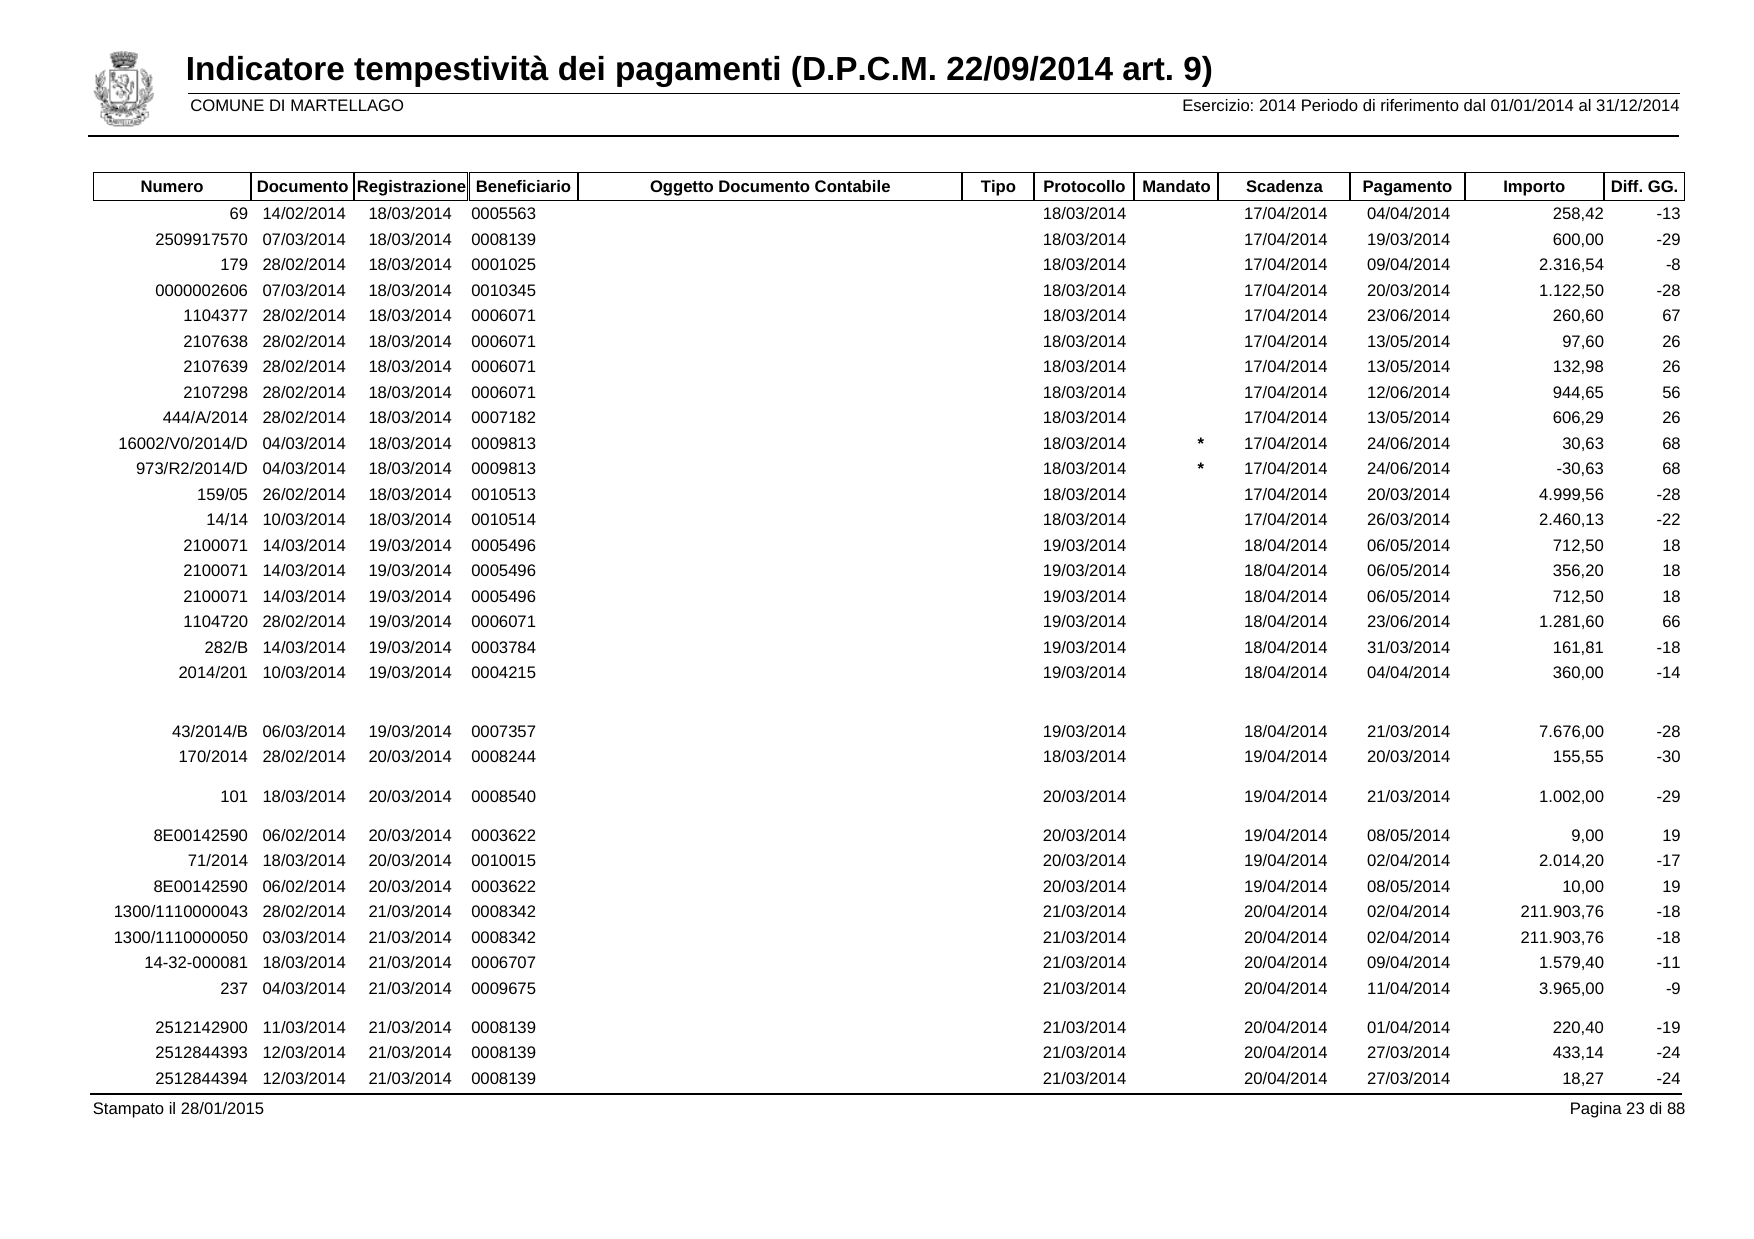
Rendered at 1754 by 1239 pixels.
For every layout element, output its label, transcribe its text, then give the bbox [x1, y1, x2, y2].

table_cell [1028, 357, 1034, 379]
table_cell 18/03/2014 [360, 229, 460, 252]
table_cell [1347, 561, 1352, 584]
table_cell [1347, 612, 1352, 635]
table_cell 20/03/2014 [1353, 280, 1465, 303]
table_cell 2512142900 [95, 1018, 248, 1040]
table_cell [1604, 229, 1610, 252]
table_cell 19/04/2014 [1224, 825, 1347, 848]
table_cell [0, 747, 95, 770]
table_cell [0, 561, 95, 584]
table_cell 2512844393 [95, 1043, 248, 1066]
table_cell 0005496 [471, 561, 576, 584]
table_cell 04/04/2014 [1353, 204, 1465, 226]
table_cell [0, 1001, 582, 1014]
table_cell [582, 876, 964, 899]
table_cell [248, 1043, 254, 1066]
table_cell [1028, 825, 1034, 848]
table_cell 19/03/2014 [360, 536, 460, 558]
table_cell 21/03/2014 [360, 1043, 460, 1066]
table_cell [1028, 663, 1034, 686]
table_cell 27/03/2014 [1353, 1043, 1465, 1066]
table_cell [1028, 204, 1034, 226]
table_cell 11/03/2014 [254, 1018, 354, 1040]
table_cell Pagamento [1351, 173, 1464, 200]
table_cell [0, 255, 95, 277]
table_cell [1604, 510, 1610, 533]
table_cell [1134, 255, 1197, 277]
table_cell [354, 851, 360, 873]
table_cell [915, 96, 931, 133]
table_cell [460, 408, 471, 431]
table_cell 1104720 [95, 612, 248, 635]
table_cell [354, 280, 360, 303]
table_cell [965, 357, 972, 379]
table_cell 19/03/2014 [1034, 536, 1134, 558]
table_cell 18/03/2014 [1034, 459, 1134, 482]
table_cell [965, 979, 972, 1001]
table_cell [1198, 825, 1221, 848]
table_cell [248, 408, 254, 431]
table_cell [965, 204, 972, 226]
table_cell 04/03/2014 [254, 979, 354, 1001]
table_cell [1347, 459, 1352, 482]
table_cell 56 [1610, 383, 1680, 405]
table_cell [1347, 1069, 1352, 1091]
table_cell 18/04/2014 [1224, 587, 1347, 609]
table_cell * [1198, 434, 1221, 456]
table_cell [1347, 357, 1352, 379]
table_cell [1028, 587, 1034, 609]
table_cell 0009813 [471, 459, 576, 482]
table_cell [1134, 306, 1197, 328]
table_cell [1028, 510, 1034, 533]
table_cell [1347, 280, 1352, 303]
table_cell [972, 1043, 1028, 1066]
table_cell [1028, 638, 1034, 660]
table_cell [1134, 638, 1197, 660]
table_cell [582, 979, 964, 1014]
table_cell 18/03/2014 [1034, 229, 1134, 252]
table_cell [0, 331, 95, 354]
table_cell [248, 851, 254, 873]
table_cell [965, 770, 1753, 783]
table_cell 0007357 [471, 722, 576, 744]
table_cell [972, 851, 1028, 873]
table_cell [1134, 204, 1197, 226]
table_cell [0, 902, 95, 924]
table_cell [1680, 876, 1753, 899]
table_cell [576, 408, 582, 431]
table_cell [248, 722, 254, 744]
table_cell [1198, 1018, 1221, 1040]
table_cell [0, 408, 95, 431]
table_cell 17/04/2014 [1224, 306, 1347, 328]
table_cell 28/02/2014 [254, 612, 354, 635]
table_cell 31/03/2014 [1353, 638, 1465, 660]
table_cell 19/03/2014 [360, 638, 460, 660]
table_cell [582, 825, 964, 848]
table_cell [248, 587, 254, 609]
table_cell [1028, 408, 1034, 431]
table_cell [460, 638, 471, 660]
table_cell [1680, 280, 1753, 303]
table_cell [1680, 331, 1753, 354]
table_cell [1604, 979, 1610, 1001]
table_cell 28/02/2014 [254, 902, 354, 924]
table_cell [354, 876, 360, 899]
table_cell [248, 357, 254, 379]
table_cell [1347, 255, 1352, 277]
table_cell 20/04/2014 [1224, 902, 1347, 924]
table_cell [159, 51, 183, 129]
table_cell 0008139 [471, 1043, 576, 1066]
table_cell [0, 953, 95, 976]
table_cell 8E00142590 [95, 876, 248, 899]
table_cell [576, 953, 582, 976]
table_cell [460, 1018, 471, 1040]
table_cell [965, 825, 972, 848]
table_cell 97,60 [1467, 331, 1604, 354]
table_cell [972, 357, 1028, 379]
table_cell 09/04/2014 [1353, 255, 1465, 277]
table_cell [576, 876, 582, 899]
table_cell -18 [1610, 638, 1680, 660]
table_cell 21/03/2014 [1034, 953, 1134, 976]
table_cell [576, 612, 582, 635]
table_cell Esercizio: 2014 Periodo di riferimento dal 01/01/2014 al 31/12/2014 [931, 96, 1680, 133]
table_cell 19/04/2014 [1224, 876, 1347, 899]
table_cell Protocollo [1035, 173, 1133, 200]
table_cell [363, 1099, 425, 1127]
table_cell -18 [1610, 928, 1680, 950]
table_cell 18/03/2014 [360, 306, 460, 328]
table_cell [1198, 536, 1221, 558]
table_cell 21/03/2014 [360, 902, 460, 924]
table_cell [965, 663, 972, 686]
table_cell 26/02/2014 [254, 485, 354, 507]
table_cell 14/03/2014 [254, 638, 354, 660]
table_cell 0008342 [471, 928, 576, 950]
table_cell [1604, 587, 1610, 609]
table_cell [1028, 383, 1034, 405]
table_cell [1347, 408, 1352, 431]
table_cell [460, 928, 471, 950]
table_cell 19/04/2014 [1224, 747, 1347, 770]
table_cell [582, 663, 964, 719]
table_cell 26 [1610, 331, 1680, 354]
table_cell [0, 126, 93, 133]
table_cell [1028, 953, 1034, 976]
table_cell [1604, 638, 1610, 660]
table_cell [0, 459, 95, 482]
table_cell [1134, 876, 1197, 899]
table_cell [1134, 383, 1197, 405]
table_cell 68 [1610, 459, 1680, 482]
table_cell [1604, 434, 1610, 456]
table_cell [1604, 663, 1610, 686]
table_cell [1028, 1043, 1034, 1066]
table_cell [0, 876, 95, 899]
table_cell 0010345 [471, 280, 576, 303]
table_cell 258,42 [1467, 204, 1604, 226]
table_cell [0, 1018, 95, 1040]
table_cell 08/05/2014 [1353, 876, 1465, 899]
table_cell [1680, 1018, 1753, 1040]
table_cell [965, 902, 972, 924]
table_cell [1680, 1069, 1753, 1091]
table_cell 0000002606 [95, 280, 248, 303]
table_cell 20/03/2014 [360, 825, 460, 848]
table_cell -28 [1610, 280, 1680, 303]
table_cell [1680, 747, 1753, 770]
table_cell [965, 722, 972, 744]
table_cell [582, 434, 964, 456]
table_cell 28/02/2014 [254, 357, 354, 379]
table_cell [576, 851, 582, 873]
table_cell [1293, 1099, 1386, 1127]
table_cell [0, 96, 92, 126]
table_cell 18/04/2014 [1224, 638, 1347, 660]
table_cell [1028, 306, 1034, 328]
table_cell 16002/V0/2014/D [95, 434, 248, 456]
table_cell [972, 722, 1028, 744]
table_cell [1347, 510, 1352, 533]
table_cell [460, 204, 471, 226]
table_cell [582, 722, 964, 744]
table_cell [1604, 459, 1610, 482]
table_cell [972, 331, 1028, 354]
table_cell 19/03/2014 [1353, 229, 1465, 252]
table_cell [0, 686, 582, 719]
table_cell [1347, 851, 1352, 873]
table_cell 17/04/2014 [1224, 331, 1347, 354]
table_cell [1347, 536, 1352, 558]
table_cell [354, 953, 360, 976]
table_cell 2107298 [95, 383, 248, 405]
table_cell 0010514 [471, 510, 576, 533]
table_cell [1680, 459, 1753, 482]
table_cell [1347, 204, 1352, 226]
table_cell [354, 383, 360, 405]
table_cell 28/02/2014 [254, 383, 354, 405]
table_cell [460, 561, 471, 584]
table_cell [1604, 204, 1610, 226]
table_cell 18/03/2014 [1034, 434, 1134, 456]
table_cell [1347, 1043, 1352, 1066]
table_cell [965, 536, 972, 558]
table_cell [0, 809, 582, 822]
table_cell 27/03/2014 [1353, 1069, 1465, 1091]
table_cell [576, 204, 582, 226]
table_cell [972, 612, 1028, 635]
table_cell 20/03/2014 [1353, 485, 1465, 507]
table_cell 18/04/2014 [1224, 612, 1347, 635]
table_header Indicatore tempestività dei pagamenti (D.P.C.M. 22/09/2014 art. 9) [186, 50, 1683, 90]
table_cell [354, 255, 360, 277]
table_cell [1604, 722, 1610, 744]
table_cell [1604, 485, 1610, 507]
table_cell [1028, 1018, 1034, 1040]
table_cell [1683, 96, 1753, 126]
table_cell [0, 138, 1753, 172]
table_cell [248, 928, 254, 950]
table_cell [576, 902, 582, 924]
table_cell [1347, 331, 1352, 354]
table_cell [248, 459, 254, 482]
table_cell [1347, 434, 1352, 456]
table_cell [0, 536, 95, 558]
table_cell [460, 255, 471, 277]
table_cell [1134, 663, 1197, 686]
table_cell [1134, 408, 1197, 431]
table_cell 06/02/2014 [254, 825, 354, 848]
table_cell -13 [1610, 204, 1680, 226]
table_cell 17/04/2014 [1224, 383, 1347, 405]
table_cell 10,00 [1467, 876, 1604, 899]
table_cell [582, 1069, 964, 1091]
table_cell 18/03/2014 [360, 255, 460, 277]
table_cell [0, 485, 95, 507]
table_cell [576, 747, 582, 770]
table_cell [1028, 722, 1034, 744]
table_cell [1680, 1043, 1753, 1066]
table_cell [582, 612, 964, 635]
table_cell 0010015 [471, 851, 576, 873]
table_cell [582, 953, 964, 976]
table_cell 18/03/2014 [1034, 331, 1134, 354]
table_cell [0, 722, 95, 744]
table_cell [1198, 587, 1221, 609]
table_cell [0, 434, 95, 456]
table_cell 282/B [95, 638, 248, 660]
table_cell 17/04/2014 [1224, 255, 1347, 277]
table_cell Numero [94, 173, 250, 200]
table_cell 0003784 [471, 638, 576, 660]
table_cell [965, 1018, 972, 1040]
table_cell [1680, 663, 1753, 686]
table_cell 944,65 [1467, 383, 1604, 405]
table_cell 4.999,56 [1467, 485, 1604, 507]
table_cell [972, 306, 1028, 328]
table_cell [354, 204, 360, 226]
table_cell 02/04/2014 [1353, 851, 1465, 873]
table_cell 0008342 [471, 902, 576, 924]
table_cell [576, 825, 582, 848]
table_cell [354, 928, 360, 950]
table_cell [460, 587, 471, 609]
table_cell [965, 434, 972, 456]
table_cell 19/03/2014 [1034, 722, 1134, 744]
table_cell [1680, 510, 1753, 533]
table_cell 20/03/2014 [1034, 825, 1134, 848]
table_cell [576, 1018, 582, 1040]
table_cell 712,50 [1467, 587, 1604, 609]
table_cell [460, 825, 471, 848]
table_cell [248, 953, 254, 976]
table_cell 18/03/2014 [254, 953, 354, 976]
table_cell [1134, 561, 1197, 584]
table_cell [1680, 902, 1753, 924]
table_cell [1347, 485, 1352, 507]
table_cell [1198, 306, 1221, 328]
table_cell [460, 306, 471, 328]
table_cell 170/2014 [95, 747, 248, 770]
table_cell 17/04/2014 [1224, 459, 1347, 482]
table_cell [248, 663, 254, 686]
table_cell [248, 331, 254, 354]
table_cell 0003622 [471, 825, 576, 848]
table_cell -11 [1610, 953, 1680, 976]
table_cell [354, 408, 360, 431]
table_cell 433,14 [1467, 1043, 1604, 1066]
table_cell 28/02/2014 [254, 306, 354, 328]
table_cell [576, 561, 582, 584]
table_cell 18 [1610, 561, 1680, 584]
table_cell 0010513 [471, 485, 576, 507]
table_cell [582, 536, 964, 558]
table_cell 18/03/2014 [360, 459, 460, 482]
table_cell [1198, 229, 1221, 252]
table_cell [460, 1069, 471, 1091]
table_cell [1134, 510, 1197, 533]
table_cell [1347, 663, 1352, 686]
table_cell [1028, 561, 1034, 584]
table_cell [1604, 825, 1610, 848]
table_cell [460, 536, 471, 558]
table_header [0, 0, 1753, 49]
table_cell [1680, 434, 1753, 456]
table_cell [1604, 255, 1610, 277]
table_cell 2512844394 [95, 1069, 248, 1091]
table_cell 13/05/2014 [1353, 331, 1465, 354]
table_cell Stampato il 28/01/2015 [93, 1099, 363, 1127]
table_cell 12/03/2014 [254, 1069, 354, 1091]
table_cell [965, 485, 972, 507]
table_cell [0, 825, 95, 848]
table_cell [576, 434, 582, 456]
table_cell [576, 331, 582, 354]
table_cell -9 [1610, 979, 1680, 1001]
table_cell [1198, 786, 1221, 809]
table_cell 0006071 [471, 383, 576, 405]
table_cell 2100071 [95, 587, 248, 609]
table_cell 0008540 [471, 786, 576, 809]
table_cell 20/04/2014 [1224, 1018, 1347, 1040]
table_cell [354, 902, 360, 924]
table_cell [248, 747, 254, 770]
table_cell [248, 876, 254, 899]
table_cell [965, 383, 972, 405]
table_cell [1347, 1018, 1352, 1040]
table_cell 19/03/2014 [360, 587, 460, 609]
table_cell 20/04/2014 [1224, 979, 1347, 1001]
table_cell 0006071 [471, 331, 576, 354]
table_cell 23/06/2014 [1353, 306, 1465, 328]
table_cell 606,29 [1467, 408, 1604, 431]
table_cell [965, 331, 972, 354]
table_cell [972, 459, 1028, 482]
table_cell [576, 1043, 582, 1066]
table_cell [248, 979, 254, 1001]
table_cell [1685, 1099, 1753, 1127]
table_cell 17/04/2014 [1224, 434, 1347, 456]
table_cell 24/06/2014 [1353, 459, 1465, 482]
table_cell [1347, 383, 1352, 405]
table_cell [0, 979, 95, 1001]
table_cell [0, 383, 95, 405]
table_cell 14/03/2014 [254, 561, 354, 584]
table_cell [972, 587, 1028, 609]
table_cell [1198, 747, 1221, 770]
table_cell 2.316,54 [1467, 255, 1604, 277]
table_cell [1134, 587, 1197, 609]
table_cell [186, 96, 190, 133]
table_cell [965, 928, 972, 950]
table_cell [354, 459, 360, 482]
table_cell 1.579,40 [1467, 953, 1604, 976]
table_cell 06/05/2014 [1353, 561, 1465, 584]
table_cell [1680, 485, 1753, 507]
table_cell [0, 510, 95, 533]
table_cell [576, 536, 582, 558]
table_cell [1604, 306, 1610, 328]
table_cell [576, 1069, 582, 1091]
table_cell [0, 928, 95, 950]
table_cell [248, 561, 254, 584]
table_cell [965, 587, 972, 609]
table_cell [248, 306, 254, 328]
table_cell 220,40 [1467, 1018, 1604, 1040]
table_cell [0, 1069, 95, 1091]
table_cell 18/03/2014 [360, 331, 460, 354]
table_cell [248, 510, 254, 533]
table_cell [354, 306, 360, 328]
table_cell [1604, 408, 1610, 431]
table_cell [1134, 1018, 1197, 1040]
table_cell [1604, 902, 1610, 924]
table_cell 18 [1610, 587, 1680, 609]
table_cell [972, 229, 1028, 252]
table_cell 3.965,00 [1467, 979, 1604, 1001]
table_cell [582, 255, 964, 277]
table_cell [1028, 485, 1034, 507]
table_cell [460, 953, 471, 976]
table_cell [1134, 851, 1197, 873]
table_cell [576, 722, 582, 744]
table_cell [1028, 1069, 1034, 1091]
table_cell * [1198, 459, 1221, 482]
table_cell [1680, 851, 1753, 873]
table_cell [1680, 229, 1753, 252]
table_cell 09/04/2014 [1353, 953, 1465, 976]
table_cell [582, 280, 964, 303]
table_cell 20/03/2014 [360, 876, 460, 899]
table_cell [582, 459, 964, 482]
table_cell 2509917570 [95, 229, 248, 252]
table_cell [1134, 722, 1197, 744]
table_cell [1604, 536, 1610, 558]
table_cell 23/06/2014 [1353, 612, 1465, 635]
table_cell 20/03/2014 [1353, 747, 1465, 770]
table_cell [582, 357, 964, 379]
table_cell [1134, 434, 1197, 456]
table_cell [1347, 786, 1352, 809]
table_cell 21/03/2014 [360, 1018, 460, 1040]
table_cell [972, 786, 1028, 809]
table_cell 9,00 [1467, 825, 1604, 848]
table_cell [582, 786, 964, 822]
table_cell [1604, 747, 1610, 770]
table_cell [248, 786, 254, 809]
table_cell [576, 280, 582, 303]
table_cell [1604, 953, 1610, 976]
table_cell 20/03/2014 [1034, 876, 1134, 899]
table_cell [576, 306, 582, 328]
table_cell 28/02/2014 [254, 331, 354, 354]
table_cell [1680, 825, 1753, 848]
table_cell [972, 1069, 1028, 1091]
table_cell [1028, 902, 1034, 924]
table_cell [582, 306, 964, 328]
table_cell [460, 434, 471, 456]
table_cell [1347, 722, 1352, 744]
table_cell [1604, 928, 1610, 950]
table_cell [1198, 510, 1221, 533]
table_cell [576, 638, 582, 660]
table_cell -17 [1610, 851, 1680, 873]
table_cell [965, 1069, 972, 1091]
table_cell [0, 786, 95, 809]
table_cell COMUNE DI MARTELLAGO [190, 96, 915, 133]
table_cell [1198, 1043, 1221, 1066]
table_cell 19/03/2014 [1034, 587, 1134, 609]
table_cell 20/03/2014 [360, 786, 460, 809]
table_cell [582, 204, 964, 226]
table_cell 211.903,76 [1467, 902, 1604, 924]
table_cell 21/03/2014 [1034, 979, 1134, 1001]
table_cell [1685, 172, 1753, 201]
table_cell [1028, 612, 1034, 635]
table_cell 19 [1610, 825, 1680, 848]
table_cell [576, 786, 582, 809]
table_cell [582, 383, 964, 405]
table_cell 0008139 [471, 1069, 576, 1091]
table_cell [972, 1018, 1028, 1040]
table_cell 0007182 [471, 408, 576, 431]
table_cell 18/03/2014 [254, 851, 354, 873]
table_cell [354, 510, 360, 533]
table_cell [576, 663, 582, 686]
table_cell 17/04/2014 [1224, 280, 1347, 303]
table_cell 18/04/2014 [1224, 663, 1347, 686]
table_cell [1198, 485, 1221, 507]
table_cell [582, 1043, 964, 1066]
table_cell 20/04/2014 [1224, 1043, 1347, 1066]
table_cell 06/05/2014 [1353, 536, 1465, 558]
table_cell 19/03/2014 [360, 722, 460, 744]
table_cell 28/02/2014 [254, 747, 354, 770]
table_cell 7.676,00 [1467, 722, 1604, 744]
table_cell 18/04/2014 [1224, 536, 1347, 558]
table_cell 0009675 [471, 979, 576, 1001]
table_cell [1680, 255, 1753, 277]
table_cell [1198, 638, 1221, 660]
table_cell [965, 255, 972, 277]
table_cell [1028, 280, 1034, 303]
table_cell 18/03/2014 [1034, 280, 1134, 303]
table_cell [354, 357, 360, 379]
table_cell [972, 663, 1028, 686]
table_cell 18/03/2014 [1034, 383, 1134, 405]
table_cell 2.460,13 [1467, 510, 1604, 533]
table_cell [248, 902, 254, 924]
table_cell [248, 383, 254, 405]
table_cell [1028, 459, 1034, 482]
table_cell [1680, 587, 1753, 609]
table_cell [582, 902, 964, 924]
table_cell [1198, 331, 1221, 354]
table_cell -28 [1610, 722, 1680, 744]
table_cell [965, 686, 1753, 719]
table_cell [972, 204, 1028, 226]
table_cell 13/05/2014 [1353, 357, 1465, 379]
table_cell 2.014,20 [1467, 851, 1604, 873]
table_cell 18 [1610, 536, 1680, 558]
table_cell [1347, 902, 1352, 924]
table_cell 600,00 [1467, 229, 1604, 252]
table_cell 19 [1610, 876, 1680, 899]
table_cell [460, 229, 471, 252]
table_cell 24/06/2014 [1353, 434, 1465, 456]
table_cell 18/03/2014 [1034, 255, 1134, 277]
table_cell [354, 722, 360, 744]
table_cell 159/05 [95, 485, 248, 507]
table_cell [1028, 747, 1034, 770]
table_cell 66 [1610, 612, 1680, 635]
table_cell 0004215 [471, 663, 576, 686]
table_cell [972, 280, 1028, 303]
table_cell 19/04/2014 [1224, 786, 1347, 809]
table_cell 1.002,00 [1467, 786, 1604, 809]
table_cell [1604, 612, 1610, 635]
table_cell 19/03/2014 [360, 612, 460, 635]
table_cell [1028, 786, 1034, 809]
table_cell 0006071 [471, 357, 576, 379]
table_cell 20/04/2014 [1224, 928, 1347, 950]
table_cell 26 [1610, 357, 1680, 379]
table_cell [576, 510, 582, 533]
table_cell [1198, 357, 1221, 379]
table_cell 19/03/2014 [360, 663, 460, 686]
table_cell [1198, 979, 1221, 1001]
table_cell 04/04/2014 [1353, 663, 1465, 686]
table_cell [1198, 663, 1221, 686]
table_cell [1683, 126, 1753, 133]
table_cell 43/2014/B [95, 722, 248, 744]
table_cell [576, 485, 582, 507]
table_cell -29 [1610, 786, 1680, 809]
table_cell [972, 383, 1028, 405]
table_cell 13/05/2014 [1353, 408, 1465, 431]
table_cell 0008139 [471, 1018, 576, 1040]
table_cell 2107639 [95, 357, 248, 379]
table_cell 17/04/2014 [1224, 408, 1347, 431]
table_cell -18 [1610, 902, 1680, 924]
table_cell [965, 612, 972, 635]
table_cell 68 [1610, 434, 1680, 456]
table_cell 30,63 [1467, 434, 1604, 456]
table_cell [1198, 1069, 1221, 1091]
table_cell [1134, 229, 1197, 252]
table_cell [1134, 786, 1197, 809]
table_cell 21/03/2014 [360, 1069, 460, 1091]
table_cell [576, 229, 582, 252]
table_cell 18/03/2014 [1034, 510, 1134, 533]
table_cell 67 [1610, 306, 1680, 328]
table_cell 0003622 [471, 876, 576, 899]
table_cell 18/03/2014 [1034, 747, 1134, 770]
table_cell [1680, 638, 1753, 660]
table_cell 01/04/2014 [1353, 1018, 1465, 1040]
table_cell [0, 851, 95, 873]
table_cell 360,00 [1467, 663, 1604, 686]
table_cell 2100071 [95, 536, 248, 558]
table_cell [965, 510, 972, 533]
table_cell 17/04/2014 [1224, 204, 1347, 226]
table_cell [582, 747, 964, 783]
table_cell 26 [1610, 408, 1680, 431]
table_cell 14/14 [95, 510, 248, 533]
table_cell [965, 280, 972, 303]
table_cell 1300/1110000050 [95, 928, 248, 950]
picture [92, 50, 159, 129]
table_cell 21/03/2014 [360, 979, 460, 1001]
table_cell [1680, 408, 1753, 431]
table_cell [1347, 587, 1352, 609]
table_cell [0, 204, 95, 226]
table_cell 10/03/2014 [254, 663, 354, 686]
table_cell [972, 928, 1028, 950]
table_cell [248, 229, 254, 252]
table_cell 17/04/2014 [1224, 485, 1347, 507]
table_cell [1680, 536, 1753, 558]
table_cell [460, 612, 471, 635]
table_cell 20/04/2014 [1224, 953, 1347, 976]
table_cell Scadenza [1219, 173, 1349, 200]
table_cell [972, 825, 1028, 848]
table_cell [582, 485, 964, 507]
table_cell [1198, 204, 1221, 226]
table_cell 28/02/2014 [254, 408, 354, 431]
table_cell [1134, 747, 1197, 770]
table_cell [248, 536, 254, 558]
table_cell [582, 510, 964, 533]
table_cell [965, 561, 972, 584]
table_cell [354, 587, 360, 609]
table_cell Registrazione [355, 173, 467, 200]
table_cell [1604, 876, 1610, 899]
table_cell [460, 722, 471, 744]
table_cell 14/02/2014 [254, 204, 354, 226]
table_cell [460, 331, 471, 354]
table_cell 0006071 [471, 612, 576, 635]
table_cell 18/03/2014 [1034, 204, 1134, 226]
table_cell 26/03/2014 [1353, 510, 1465, 533]
table_cell [582, 229, 964, 252]
table_cell 19/03/2014 [1034, 612, 1134, 635]
table_cell 19/03/2014 [1034, 638, 1134, 660]
table_cell 21/03/2014 [1353, 722, 1465, 744]
table_cell [1134, 825, 1197, 848]
table_cell [460, 747, 471, 770]
table_cell [0, 1099, 93, 1127]
table_cell Diff. GG. [1605, 173, 1684, 200]
table_cell [0, 638, 95, 660]
table_cell [582, 331, 964, 354]
table_cell [1198, 876, 1221, 899]
table_cell [1347, 979, 1352, 1001]
table_cell 07/03/2014 [254, 229, 354, 252]
table_cell [0, 663, 95, 686]
table_cell 2014/201 [95, 663, 248, 686]
table_cell [1604, 357, 1610, 379]
table_cell Tipo [963, 173, 1033, 200]
table_cell 0005496 [471, 536, 576, 558]
table_cell [965, 306, 972, 328]
table_cell -14 [1610, 663, 1680, 686]
table_cell [1198, 280, 1221, 303]
table_cell [1134, 536, 1197, 558]
table_cell [1028, 928, 1034, 950]
table_cell 19/03/2014 [1034, 561, 1134, 584]
table_cell [972, 255, 1028, 277]
table_cell [354, 612, 360, 635]
table_cell Pagina 23 di 88 [1386, 1099, 1685, 1127]
table_cell [972, 536, 1028, 558]
table_cell [0, 587, 95, 609]
table_cell [1604, 1018, 1610, 1040]
table_cell 02/04/2014 [1353, 928, 1465, 950]
table_cell 21/03/2014 [360, 928, 460, 950]
table_cell [354, 434, 360, 456]
table_cell [354, 331, 360, 354]
table_cell -8 [1610, 255, 1680, 277]
table_cell Mandato [1135, 173, 1217, 200]
table_cell 18/03/2014 [360, 434, 460, 456]
table_cell [972, 747, 1028, 770]
table_cell 21/03/2014 [1034, 1018, 1134, 1040]
table_cell 18/03/2014 [360, 383, 460, 405]
table_cell [248, 825, 254, 848]
table_cell [965, 1043, 972, 1066]
table_cell 155,55 [1467, 747, 1604, 770]
table_cell -29 [1610, 229, 1680, 252]
table_cell 04/03/2014 [254, 434, 354, 456]
table_cell 21/03/2014 [1353, 786, 1465, 809]
table_cell -19 [1610, 1018, 1680, 1040]
table_cell 03/03/2014 [254, 928, 354, 950]
table_cell 21/03/2014 [1034, 1069, 1134, 1091]
table_cell 18/03/2014 [360, 280, 460, 303]
table_cell 28/02/2014 [254, 255, 354, 277]
table_cell [576, 255, 582, 277]
table_cell 260,60 [1467, 306, 1604, 328]
table_cell [1680, 928, 1753, 950]
table_cell [1604, 851, 1610, 873]
table_cell 444/A/2014 [95, 408, 248, 431]
table_cell [460, 979, 471, 1001]
table_cell 20/03/2014 [360, 851, 460, 873]
table_cell 19/03/2014 [360, 561, 460, 584]
table_cell Documento [252, 173, 353, 200]
table_cell [1604, 331, 1610, 354]
table_cell [1680, 357, 1753, 379]
table_cell 356,20 [1467, 561, 1604, 584]
table_cell [965, 229, 972, 252]
table_cell 18/03/2014 [1034, 357, 1134, 379]
table_cell [1198, 408, 1221, 431]
table_cell [1604, 383, 1610, 405]
table_cell [1680, 383, 1753, 405]
table_cell [1680, 979, 1753, 1001]
table_cell [972, 953, 1028, 976]
table_cell [1198, 928, 1221, 950]
table_cell 17/04/2014 [1224, 510, 1347, 533]
table_cell [248, 612, 254, 635]
table_cell 0009813 [471, 434, 576, 456]
table_cell 21/03/2014 [360, 953, 460, 976]
table_cell [576, 587, 582, 609]
table_cell 12/03/2014 [254, 1043, 354, 1066]
table_cell [354, 825, 360, 848]
table_cell [354, 979, 360, 1001]
table_cell [972, 408, 1028, 431]
table_cell 17/04/2014 [1224, 357, 1347, 379]
table_cell [248, 204, 254, 226]
table_cell [582, 928, 964, 950]
table_cell [354, 663, 360, 686]
table_cell 11/04/2014 [1353, 979, 1465, 1001]
table_cell 06/02/2014 [254, 876, 354, 899]
table_cell 18/03/2014 [1034, 306, 1134, 328]
table_cell [582, 587, 964, 609]
table_cell 8E00142590 [95, 825, 248, 848]
table_cell [1347, 747, 1352, 770]
table_cell [460, 383, 471, 405]
table_cell [460, 663, 471, 686]
table_cell [1680, 204, 1753, 226]
table_cell [1198, 383, 1221, 405]
table_cell 18/03/2014 [1034, 485, 1134, 507]
table_cell [1347, 306, 1352, 328]
table_cell [460, 1043, 471, 1066]
table_cell [965, 408, 972, 431]
table_cell 02/04/2014 [1353, 902, 1465, 924]
table_cell [1347, 229, 1352, 252]
table_cell 21/03/2014 [1034, 928, 1134, 950]
table_cell [965, 459, 972, 482]
table_cell [582, 851, 964, 873]
table_cell 101 [95, 786, 248, 809]
table_cell [460, 357, 471, 379]
table_cell [460, 786, 471, 809]
table_cell [972, 876, 1028, 899]
table_cell [965, 876, 972, 899]
table_cell -22 [1610, 510, 1680, 533]
table_cell [460, 851, 471, 873]
table_cell 1.281,60 [1467, 612, 1604, 635]
table_cell 18,27 [1467, 1069, 1604, 1091]
table_cell [354, 485, 360, 507]
table_cell [0, 357, 95, 379]
table_cell 69 [95, 204, 248, 226]
table_cell [1347, 953, 1352, 976]
table_cell [576, 459, 582, 482]
table_cell [1680, 722, 1753, 744]
table_cell [1134, 459, 1197, 482]
table_cell Importo [1466, 173, 1603, 200]
table_cell [0, 1043, 95, 1066]
table_cell 161,81 [1467, 638, 1604, 660]
table_cell [1680, 306, 1753, 328]
table_cell [248, 255, 254, 277]
table_cell [460, 876, 471, 899]
table_cell 0006071 [471, 306, 576, 328]
table_cell [965, 786, 972, 809]
table_cell [576, 383, 582, 405]
table_cell [1134, 979, 1197, 1001]
table_cell [965, 1001, 1753, 1014]
table_cell 20/03/2014 [1034, 851, 1134, 873]
table_cell [1198, 561, 1221, 584]
table_cell 0008244 [471, 747, 576, 770]
table_cell [1028, 979, 1034, 1001]
table_cell 14/03/2014 [254, 587, 354, 609]
table_cell 19/04/2014 [1224, 851, 1347, 873]
table_cell [1134, 1043, 1197, 1066]
table_cell [248, 1069, 254, 1091]
table_cell [1134, 280, 1197, 303]
table_cell Oggetto Documento Contabile [579, 173, 961, 200]
table_cell [582, 638, 964, 660]
table_cell [1134, 928, 1197, 950]
table_cell 2100071 [95, 561, 248, 584]
table_cell [0, 280, 95, 303]
table_cell [248, 434, 254, 456]
table_cell [965, 809, 1753, 822]
table_cell [0, 306, 95, 328]
table_cell [0, 51, 92, 90]
table_cell [972, 902, 1028, 924]
table_cell 0001025 [471, 255, 576, 277]
table_cell [248, 485, 254, 507]
table_cell [354, 786, 360, 809]
table_cell [965, 851, 972, 873]
table_cell [1680, 786, 1753, 809]
table_cell [1680, 953, 1753, 976]
table_cell [93, 129, 183, 133]
table_cell [354, 638, 360, 660]
table_cell [1604, 786, 1610, 809]
table_cell 18/03/2014 [360, 510, 460, 533]
table_cell 18/04/2014 [1224, 561, 1347, 584]
table_cell [1604, 561, 1610, 584]
table_cell [1134, 953, 1197, 976]
table_cell [1198, 612, 1221, 635]
table_cell [1028, 851, 1034, 873]
table_cell [1680, 612, 1753, 635]
table_cell 18/03/2014 [360, 485, 460, 507]
table_cell [576, 357, 582, 379]
table_cell [1028, 876, 1034, 899]
table_cell [425, 1099, 1292, 1127]
table_cell 18/03/2014 [254, 786, 354, 809]
table_cell 973/R2/2014/D [95, 459, 248, 482]
table_cell 08/05/2014 [1353, 825, 1465, 848]
table_cell 211.903,76 [1467, 928, 1604, 950]
table_cell 712,50 [1467, 536, 1604, 558]
table_cell [972, 979, 1028, 1001]
table_cell [972, 510, 1028, 533]
table_cell 179 [95, 255, 248, 277]
table_cell [248, 638, 254, 660]
table_cell -28 [1610, 485, 1680, 507]
table_cell 07/03/2014 [254, 280, 354, 303]
table_cell 20/03/2014 [1034, 786, 1134, 809]
table_cell [582, 561, 964, 584]
table_cell [965, 638, 972, 660]
table_cell [1198, 953, 1221, 976]
table_cell [248, 1018, 254, 1040]
table_cell [354, 229, 360, 252]
table_cell [576, 979, 582, 1001]
table_cell -30 [1610, 747, 1680, 770]
table_cell [582, 408, 964, 431]
table_cell 06/03/2014 [254, 722, 354, 744]
table_cell 21/03/2014 [1034, 1043, 1134, 1066]
table_cell [972, 434, 1028, 456]
table_cell [1198, 902, 1221, 924]
table_cell 1.122,50 [1467, 280, 1604, 303]
table_cell 19/03/2014 [1034, 663, 1134, 686]
table_cell 237 [95, 979, 248, 1001]
table_cell [1028, 536, 1034, 558]
table_cell [0, 770, 582, 783]
table_cell [0, 612, 95, 635]
table_cell [1198, 255, 1221, 277]
table_cell 71/2014 [95, 851, 248, 873]
table_cell [1028, 331, 1034, 354]
table_cell [460, 280, 471, 303]
table_cell [972, 485, 1028, 507]
table_cell [354, 1043, 360, 1066]
table_cell [1134, 902, 1197, 924]
table_cell Beneficiario [470, 173, 577, 200]
table_cell 0006707 [471, 953, 576, 976]
table_cell 04/03/2014 [254, 459, 354, 482]
table_cell [1347, 825, 1352, 848]
table_cell [1604, 280, 1610, 303]
table_cell [582, 1018, 964, 1040]
table_cell 12/06/2014 [1353, 383, 1465, 405]
table_cell [1347, 876, 1352, 899]
table_cell [965, 953, 972, 976]
table_cell [354, 561, 360, 584]
table_cell 18/03/2014 [360, 204, 460, 226]
table_cell [1604, 1069, 1610, 1091]
table_cell -24 [1610, 1043, 1680, 1066]
table_cell [1347, 928, 1352, 950]
table_cell -24 [1610, 1069, 1680, 1091]
table_cell [460, 459, 471, 482]
table_cell [1028, 229, 1034, 252]
table_cell [354, 747, 360, 770]
table_cell 06/05/2014 [1353, 587, 1465, 609]
table_cell [0, 172, 93, 201]
table_cell [1134, 357, 1197, 379]
table_cell 0005496 [471, 587, 576, 609]
table_cell 2107638 [95, 331, 248, 354]
table_cell [1028, 434, 1034, 456]
table_cell [1198, 851, 1221, 873]
table_cell 132,98 [1467, 357, 1604, 379]
table_cell [1683, 51, 1753, 90]
table_cell 21/03/2014 [1034, 902, 1134, 924]
table_cell 18/03/2014 [1034, 408, 1134, 431]
table_cell [354, 1069, 360, 1091]
table_cell [1134, 331, 1197, 354]
table_cell [972, 561, 1028, 584]
table_cell [354, 536, 360, 558]
table_cell [0, 229, 95, 252]
table_cell [965, 747, 972, 770]
table_cell 0005563 [471, 204, 576, 226]
table_cell [1198, 722, 1221, 744]
table_cell 1300/1110000043 [95, 902, 248, 924]
table_cell 14/03/2014 [254, 536, 354, 558]
table_cell [460, 485, 471, 507]
table_cell [354, 1018, 360, 1040]
table_cell [460, 902, 471, 924]
table_cell [972, 638, 1028, 660]
table_cell [1347, 638, 1352, 660]
table_cell 1104377 [95, 306, 248, 328]
table_cell [1028, 255, 1034, 277]
table_cell 18/03/2014 [360, 357, 460, 379]
table_cell [460, 510, 471, 533]
table_cell [1134, 612, 1197, 635]
table_cell 10/03/2014 [254, 510, 354, 533]
table_cell [1134, 485, 1197, 507]
table_cell [576, 928, 582, 950]
table_cell 18/03/2014 [360, 408, 460, 431]
table_cell 18/04/2014 [1224, 722, 1347, 744]
table_cell 0008139 [471, 229, 576, 252]
table_cell [1604, 1043, 1610, 1066]
table_cell 17/04/2014 [1224, 229, 1347, 252]
table_cell 20/04/2014 [1224, 1069, 1347, 1091]
table_cell [1680, 561, 1753, 584]
table_cell [248, 280, 254, 303]
table_cell 14-32-000081 [95, 953, 248, 976]
table_cell [1134, 1069, 1197, 1091]
table_cell 20/03/2014 [360, 747, 460, 770]
table_cell -30,63 [1467, 459, 1604, 482]
